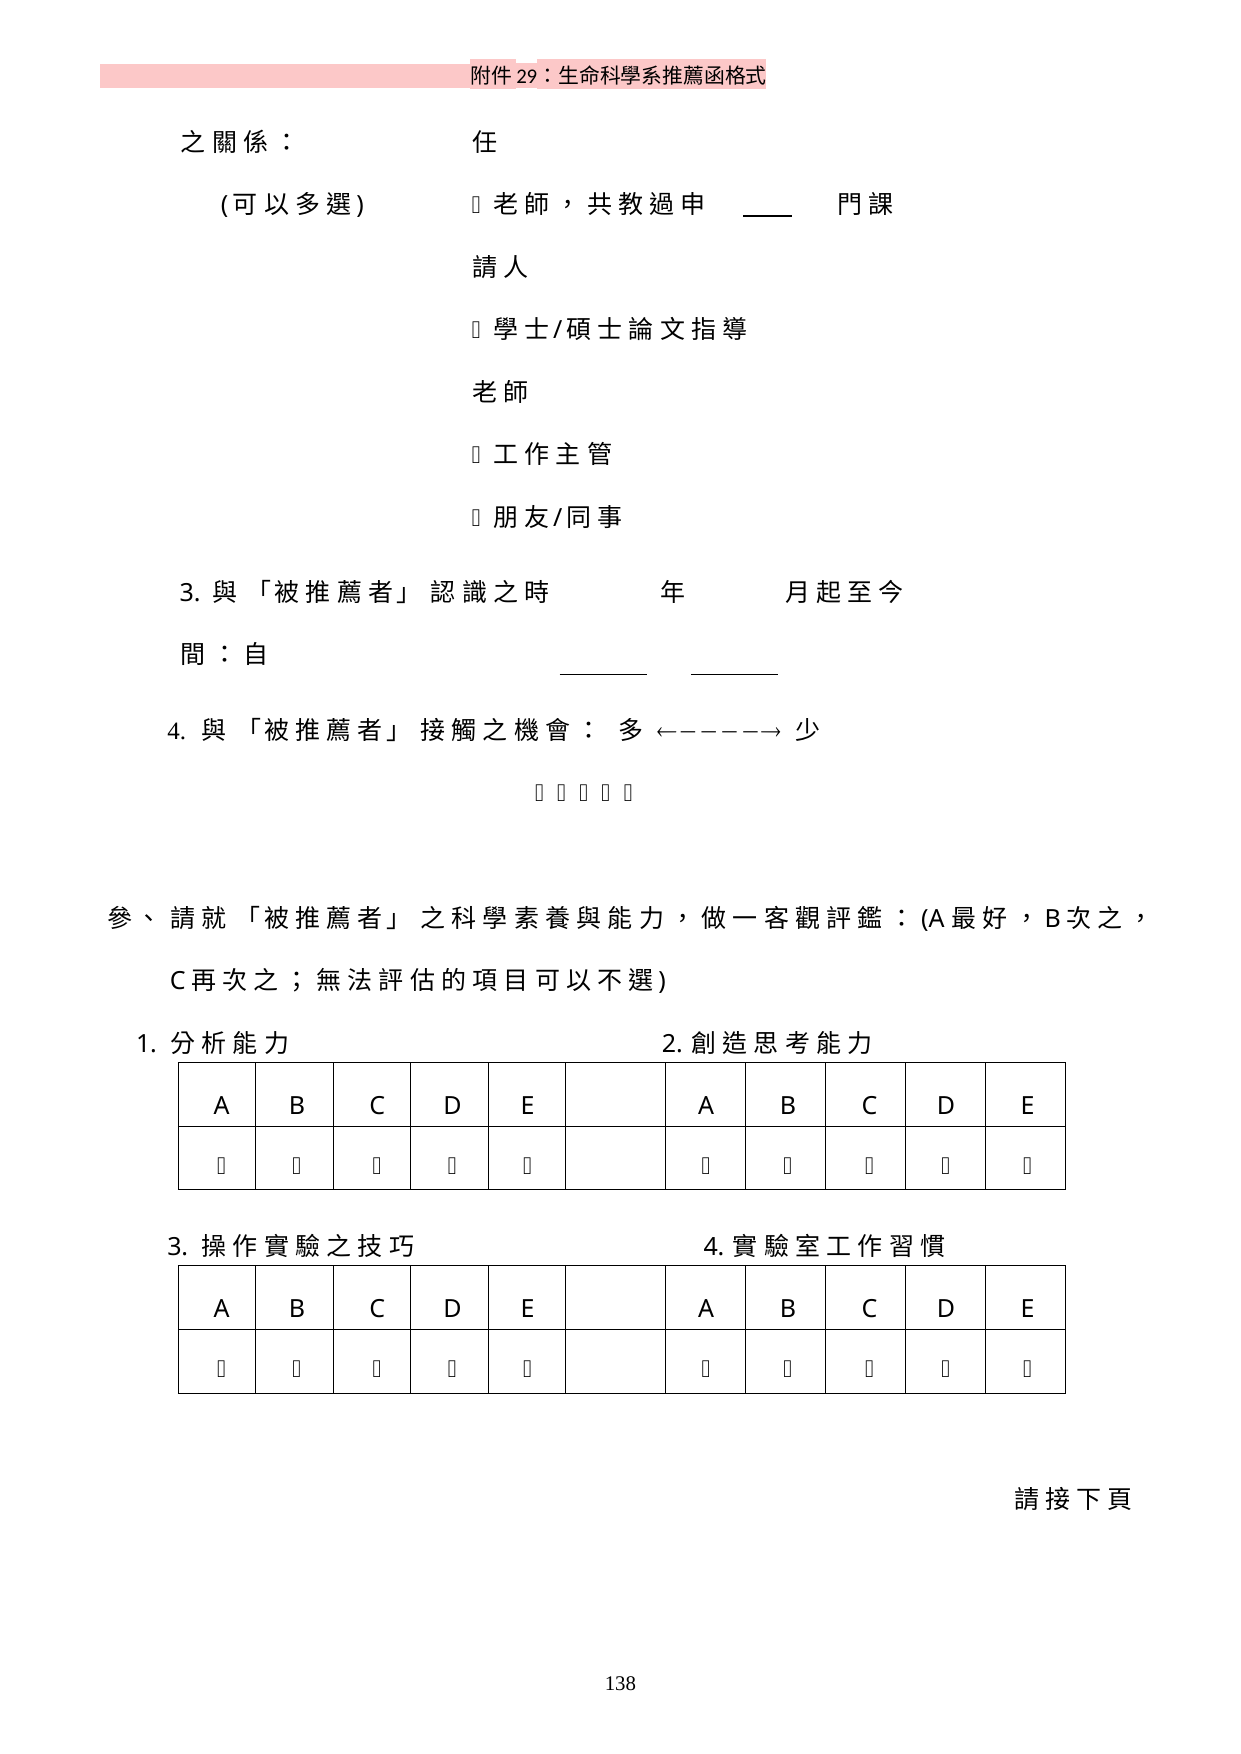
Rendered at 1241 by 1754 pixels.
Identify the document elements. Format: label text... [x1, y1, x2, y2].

table_cell [822, 286, 1107, 411]
table_header 之關係： [166, 99, 457, 161]
table_header [566, 1266, 665, 1329]
table_header C [334, 1063, 410, 1126]
text 請接下頁 [104, 1456, 1136, 1518]
table_header B [256, 1266, 333, 1329]
table_header [656, 99, 732, 161]
table_cell  [411, 1127, 488, 1189]
table_cell [166, 474, 457, 536]
table_cell [166, 286, 457, 411]
table_cell  [256, 1330, 333, 1392]
table_header D [906, 1063, 985, 1126]
table_cell [822, 474, 1107, 536]
table_header C [826, 1063, 905, 1126]
table_header A [179, 1266, 255, 1329]
table_header C [826, 1266, 905, 1329]
table_cell [560, 536, 647, 674]
table_cell  [334, 1127, 410, 1189]
table_cell  [986, 1330, 1065, 1392]
table_cell [733, 161, 822, 286]
table_header [566, 1063, 665, 1126]
table_header E [986, 1063, 1065, 1126]
table_cell  [334, 1330, 410, 1392]
table_cell [764, 474, 822, 536]
list 分析能力 2.創造思考能力 [104, 1000, 1136, 1062]
table_cell [822, 411, 1107, 474]
table_cell  [666, 1330, 745, 1392]
table_header E [986, 1266, 1065, 1329]
table_cell [691, 536, 778, 674]
table_cell 門課 [822, 161, 1107, 286]
table_header E [489, 1266, 565, 1329]
text 參、請就「被推薦者」之科學素養與能力，做一客觀評鑑：(A最好，B次之，C再次之；無法評估的項目可以不選) [104, 875, 1136, 1000]
table_cell [764, 411, 822, 474]
table_header A [179, 1063, 255, 1126]
table_header D [906, 1266, 985, 1329]
table_cell  [489, 1127, 565, 1189]
table_cell 3. 與「被推薦者」認識之時間：自 [166, 536, 559, 674]
table_header E [489, 1063, 565, 1126]
table_cell  學士/碩士論文指導老師 [458, 286, 764, 411]
table_cell [166, 411, 457, 474]
table_cell  [179, 1127, 255, 1189]
table_header A [666, 1063, 745, 1126]
table_cell  [746, 1127, 825, 1189]
table_cell [764, 286, 822, 411]
table_cell  工作主管 [458, 411, 764, 474]
table_cell  老師，共教過申請人 [458, 161, 732, 286]
table_cell [566, 1127, 665, 1189]
table_cell [566, 1330, 665, 1392]
table_header B [256, 1063, 333, 1126]
table_cell  [746, 1330, 825, 1392]
table_cell  [179, 1330, 255, 1392]
list 操作實驗之技巧 4.實驗室工作習慣 [142, 1203, 1136, 1265]
text      [48, 750, 1136, 812]
table_header 任 [458, 99, 656, 161]
table_cell  [986, 1127, 1065, 1189]
table_header A [666, 1266, 745, 1329]
table_header D [411, 1266, 488, 1329]
table_header C [334, 1266, 410, 1329]
table_header [733, 99, 1107, 161]
table_cell  [826, 1330, 905, 1392]
table_cell  [666, 1127, 745, 1189]
table_header B [746, 1266, 825, 1329]
table_cell  [906, 1330, 985, 1392]
table_cell  [826, 1127, 905, 1189]
table_cell  [489, 1330, 565, 1392]
table_cell 年 [647, 536, 691, 674]
table_cell  [411, 1330, 488, 1392]
list 與「被推薦者」接觸之機會： 多  少 [104, 687, 1136, 750]
table_cell  [906, 1127, 985, 1189]
table_header B [746, 1063, 825, 1126]
table_cell  朋友/同事 [458, 474, 764, 536]
table_header D [411, 1063, 488, 1126]
table_cell (可以多選) [166, 161, 457, 286]
table_cell  [256, 1127, 333, 1189]
table_cell 月起至今 [778, 536, 1107, 674]
